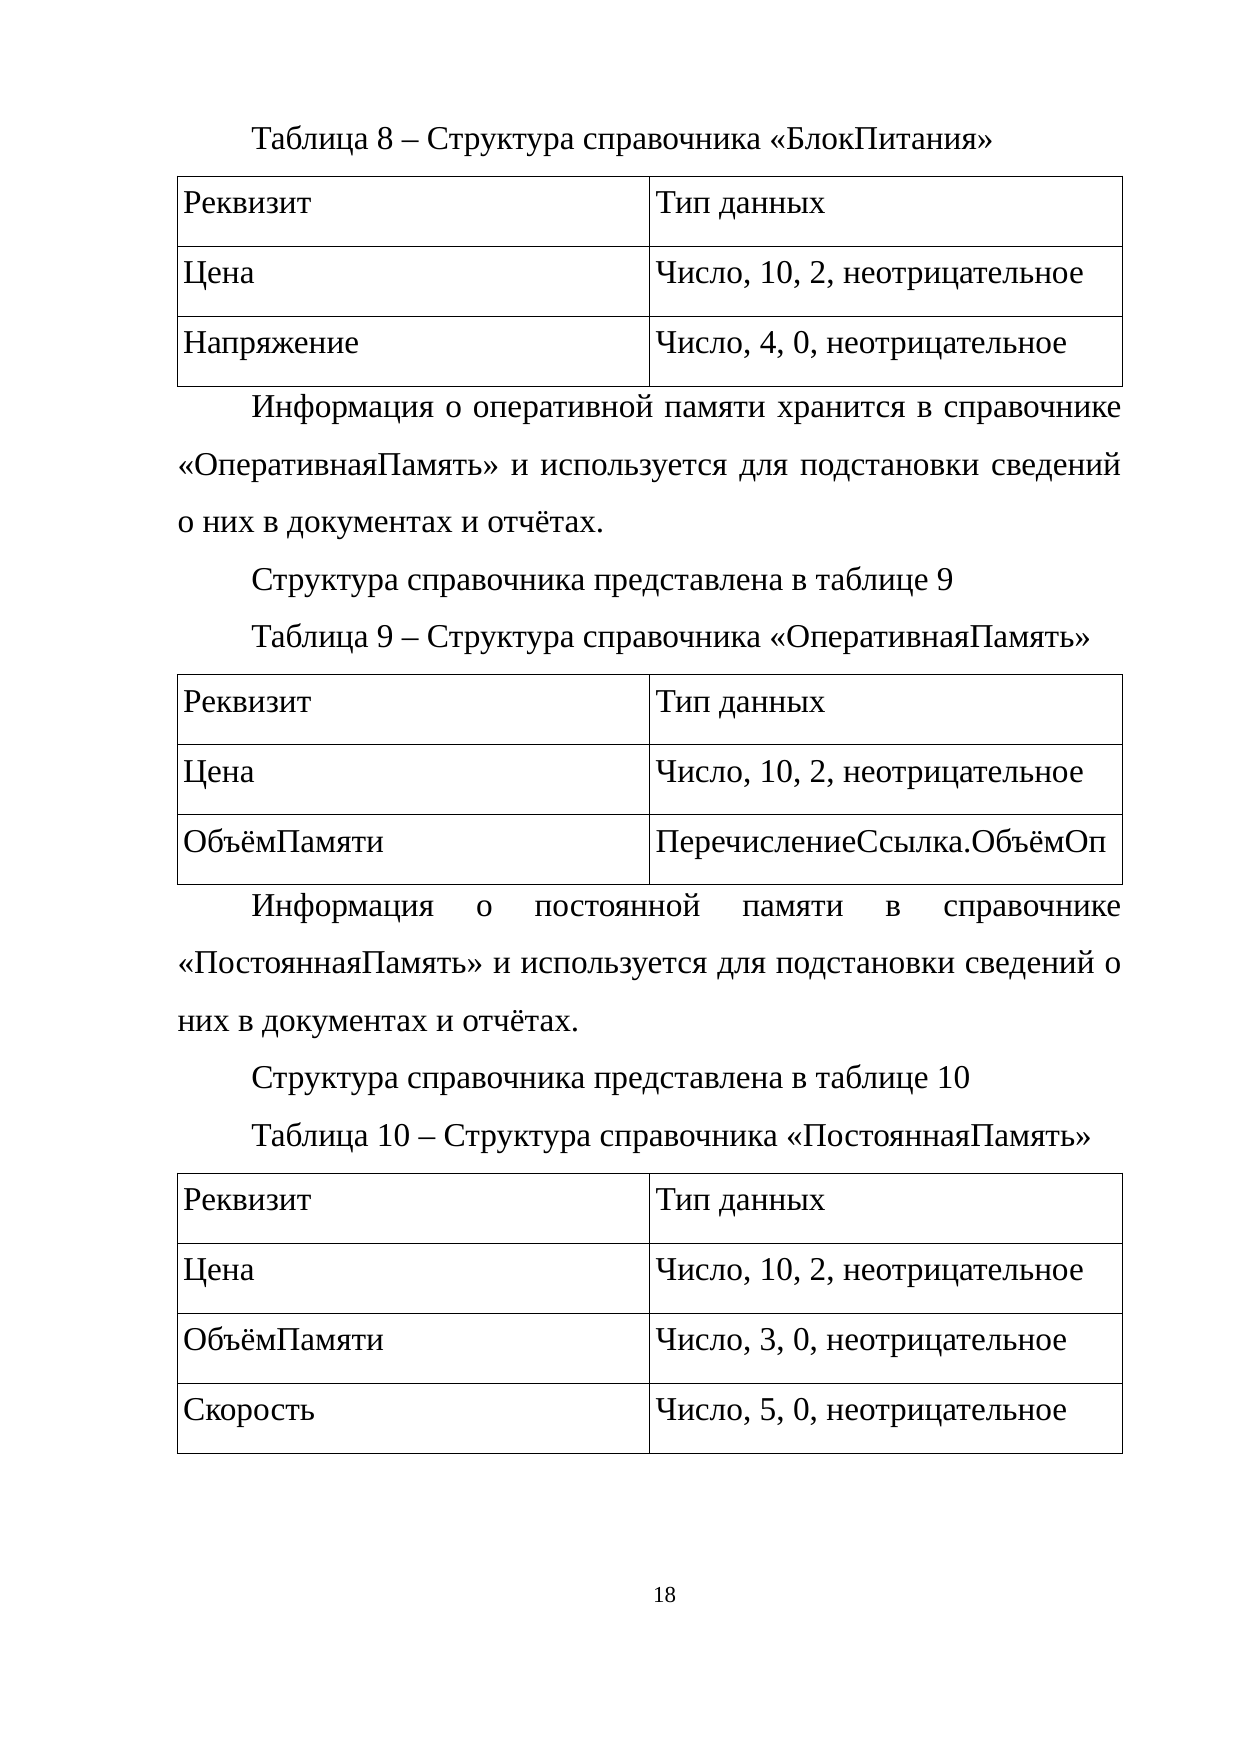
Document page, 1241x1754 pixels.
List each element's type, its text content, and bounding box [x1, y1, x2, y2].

table_cell ПеречислениеСсылка.ОбъёмОп [650, 815, 1122, 884]
table_cell Цена [178, 247, 649, 316]
text Информация о постоянной памяти в справочнике «ПостояннаяПамять» и используется для подстановки сведений о них в документах и отчётах. [177, 885, 1122, 1038]
table_header Реквизит [178, 1174, 649, 1243]
table_cell Число, 4, 0, неотрицательное [650, 317, 1122, 386]
text Структура справочника представлена в таблице 9 [177, 559, 1122, 597]
table_cell Число, 3, 0, неотрицательное [650, 1314, 1122, 1383]
table_cell Скорость [178, 1384, 649, 1453]
table_cell ОбъёмПамяти [178, 1314, 649, 1383]
table_header Тип данных [650, 177, 1122, 246]
table_cell Число, 5, 0, неотрицательное [650, 1384, 1122, 1453]
table_cell Число, 10, 2, неотрицательное [650, 745, 1122, 814]
table_header Реквизит [178, 675, 649, 744]
table_cell ОбъёмПамяти [178, 815, 649, 884]
table_cell Число, 10, 2, неотрицательное [650, 247, 1122, 316]
text Таблица 9 – Структура справочника «ОперативнаяПамять» [177, 617, 1122, 655]
table_header Реквизит [178, 177, 649, 246]
text Структура справочника представлена в таблице 10 [177, 1058, 1122, 1096]
table_cell Цена [178, 745, 649, 814]
table_cell Цена [178, 1244, 649, 1313]
table_cell Напряжение [178, 317, 649, 386]
text Таблица 10 – Структура справочника «ПостояннаяПамять» [177, 1115, 1122, 1153]
text Информация о оперативной памяти хранится в справочнике «ОперативнаяПамять» и используется для подстановки сведений о них в документах и отчётах. [177, 387, 1122, 540]
text Таблица 8 – Структура справочника «БлокПитания» [177, 118, 1122, 156]
table_header Тип данных [650, 675, 1122, 744]
table_cell Число, 10, 2, неотрицательное [650, 1244, 1122, 1313]
table_header Тип данных [650, 1174, 1122, 1243]
